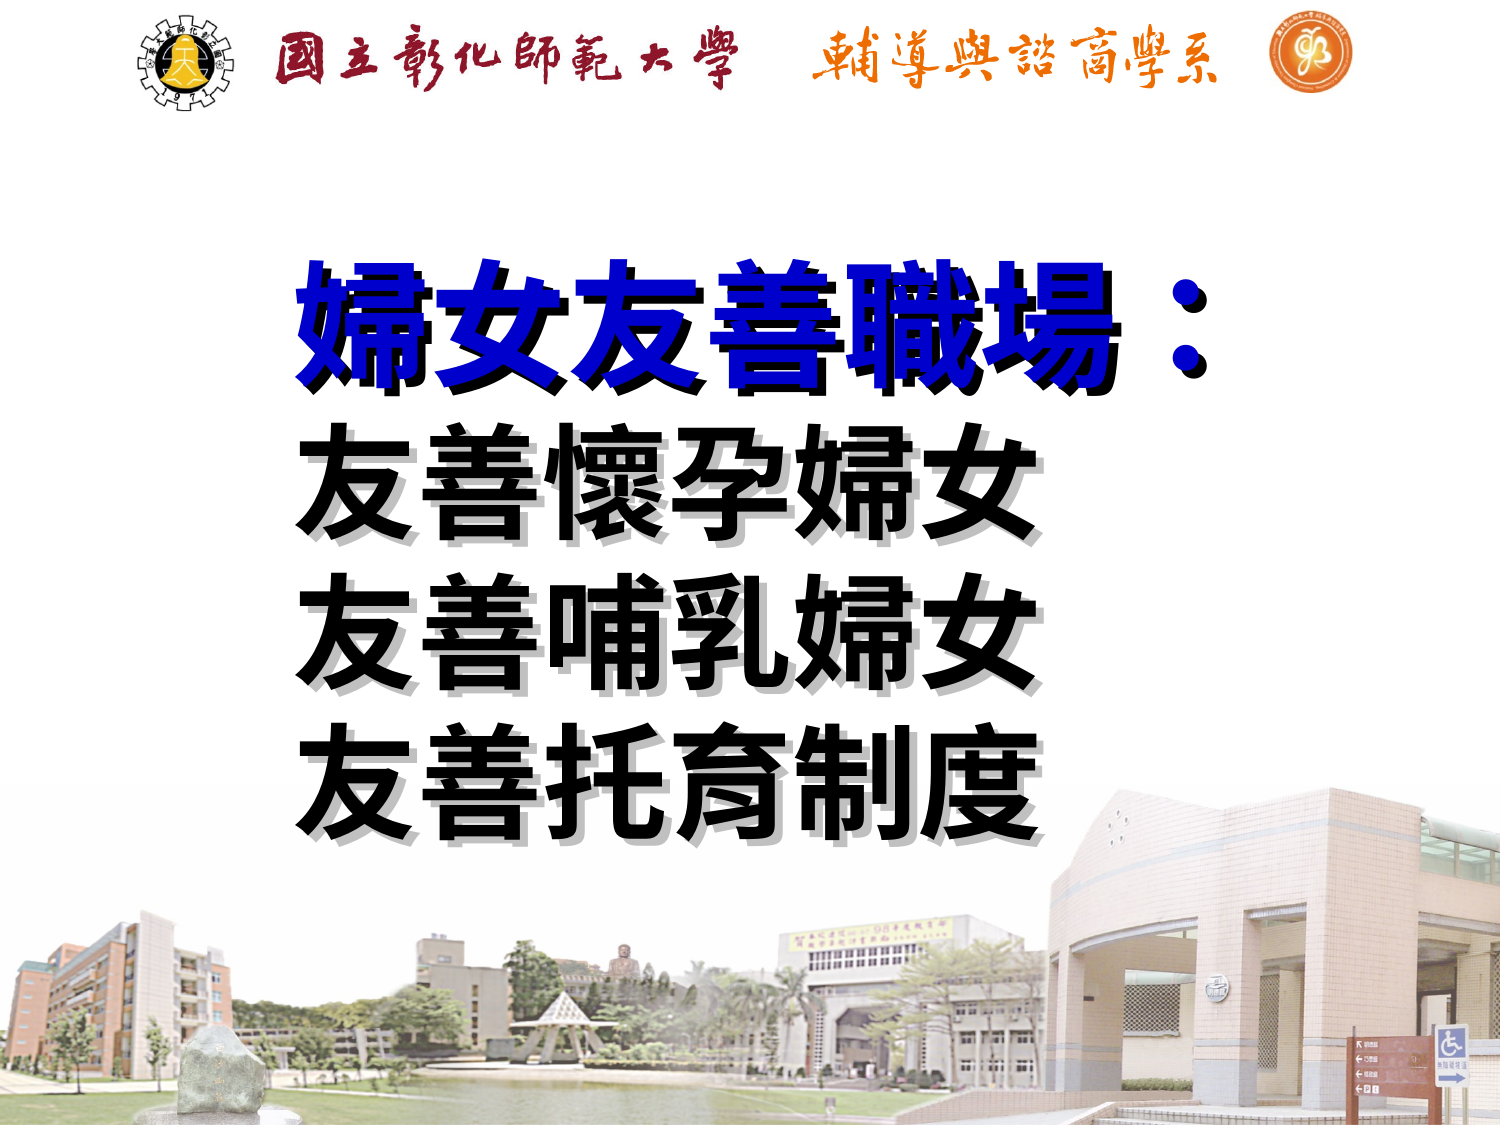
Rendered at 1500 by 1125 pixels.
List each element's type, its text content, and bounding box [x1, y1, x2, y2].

text_box 婦女友善職場： 友善懷孕婦女 友善哺乳婦女 友善托育制度 [278, 232, 1270, 862]
